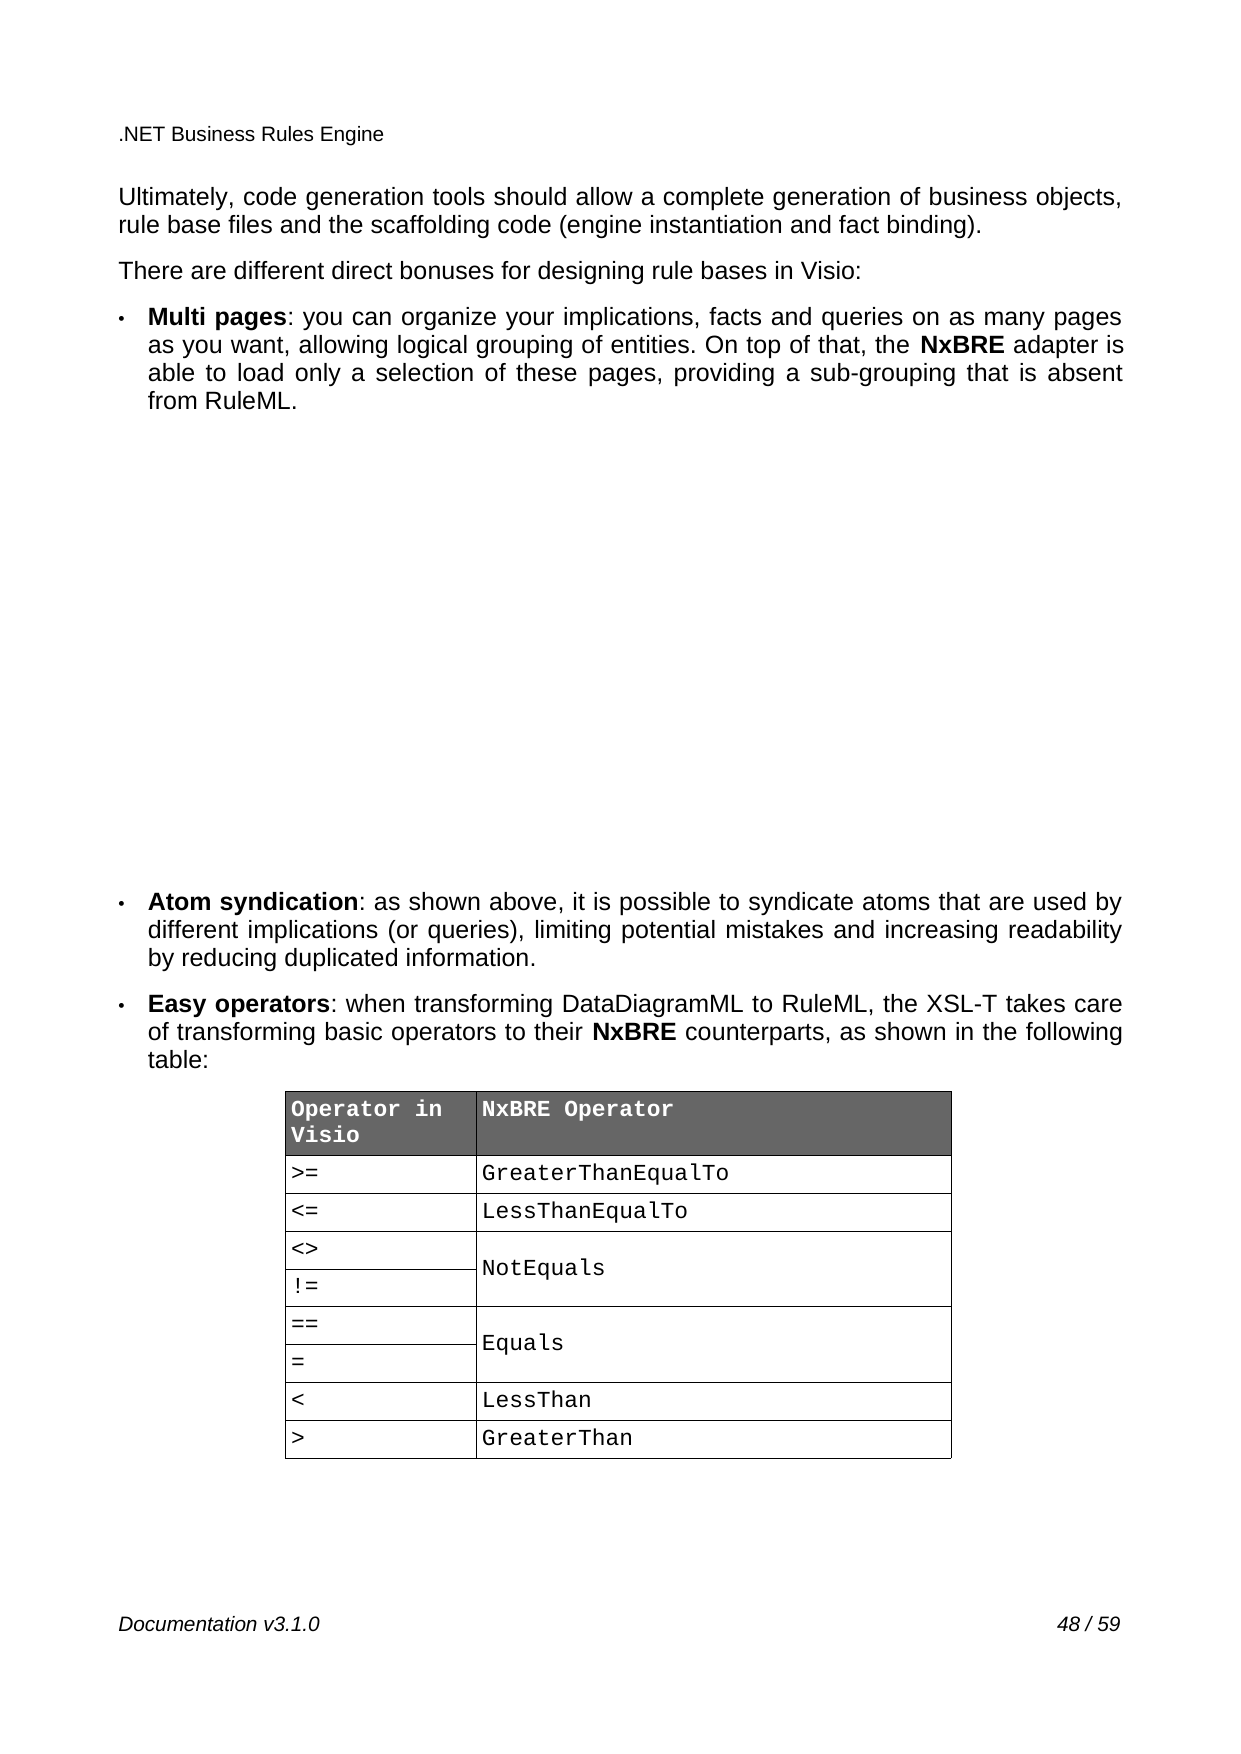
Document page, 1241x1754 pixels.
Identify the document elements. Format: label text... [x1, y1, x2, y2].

table_cell LessThan [477, 1383, 951, 1420]
table_cell != [286, 1270, 476, 1306]
table_header <> [286, 1232, 476, 1269]
table_cell <= [286, 1194, 476, 1231]
table_cell = [286, 1345, 476, 1382]
table_cell < [286, 1383, 476, 1420]
table_cell LessThanEqualTo [477, 1194, 951, 1231]
table_cell GreaterThanEqualTo [477, 1156, 951, 1193]
table_header Operator in Visio [286, 1092, 476, 1155]
text There are different direct bonuses for designing rule bases in Visio: [118, 257, 1124, 285]
list Easy operators: when transforming DataDiagramML to RuleML, the XSL-T takes care of transforming basic operators to their NxBRE counterparts, as shown in the following table: [118, 989, 1124, 1073]
table_cell > [286, 1421, 476, 1458]
table_cell GreaterThan [477, 1421, 951, 1458]
text Ultimately, code generation tools should allow a complete generation of business objects, rule base files and the scaffolding code (engine instantiation and fact binding). [118, 183, 1124, 239]
list Atom syndication: as shown above, it is possible to syndicate atoms that are used by different implications (or queries), limiting potential mistakes and increasing readability by reducing duplicated information. [118, 888, 1124, 972]
table_cell Equals [477, 1307, 951, 1382]
list Multi pages: you can organize your implications, facts and queries on as many pages as you want, allowing logical grouping of entities. On top of that, the NxBRE adapter is able to load only a selection of these pages, providing a sub-grouping that is absent from RuleML. [118, 302, 1124, 414]
table_header NxBRE Operator [477, 1092, 951, 1155]
table_cell NotEquals [477, 1232, 951, 1306]
table_header == [286, 1307, 476, 1344]
table_cell >= [286, 1156, 476, 1193]
